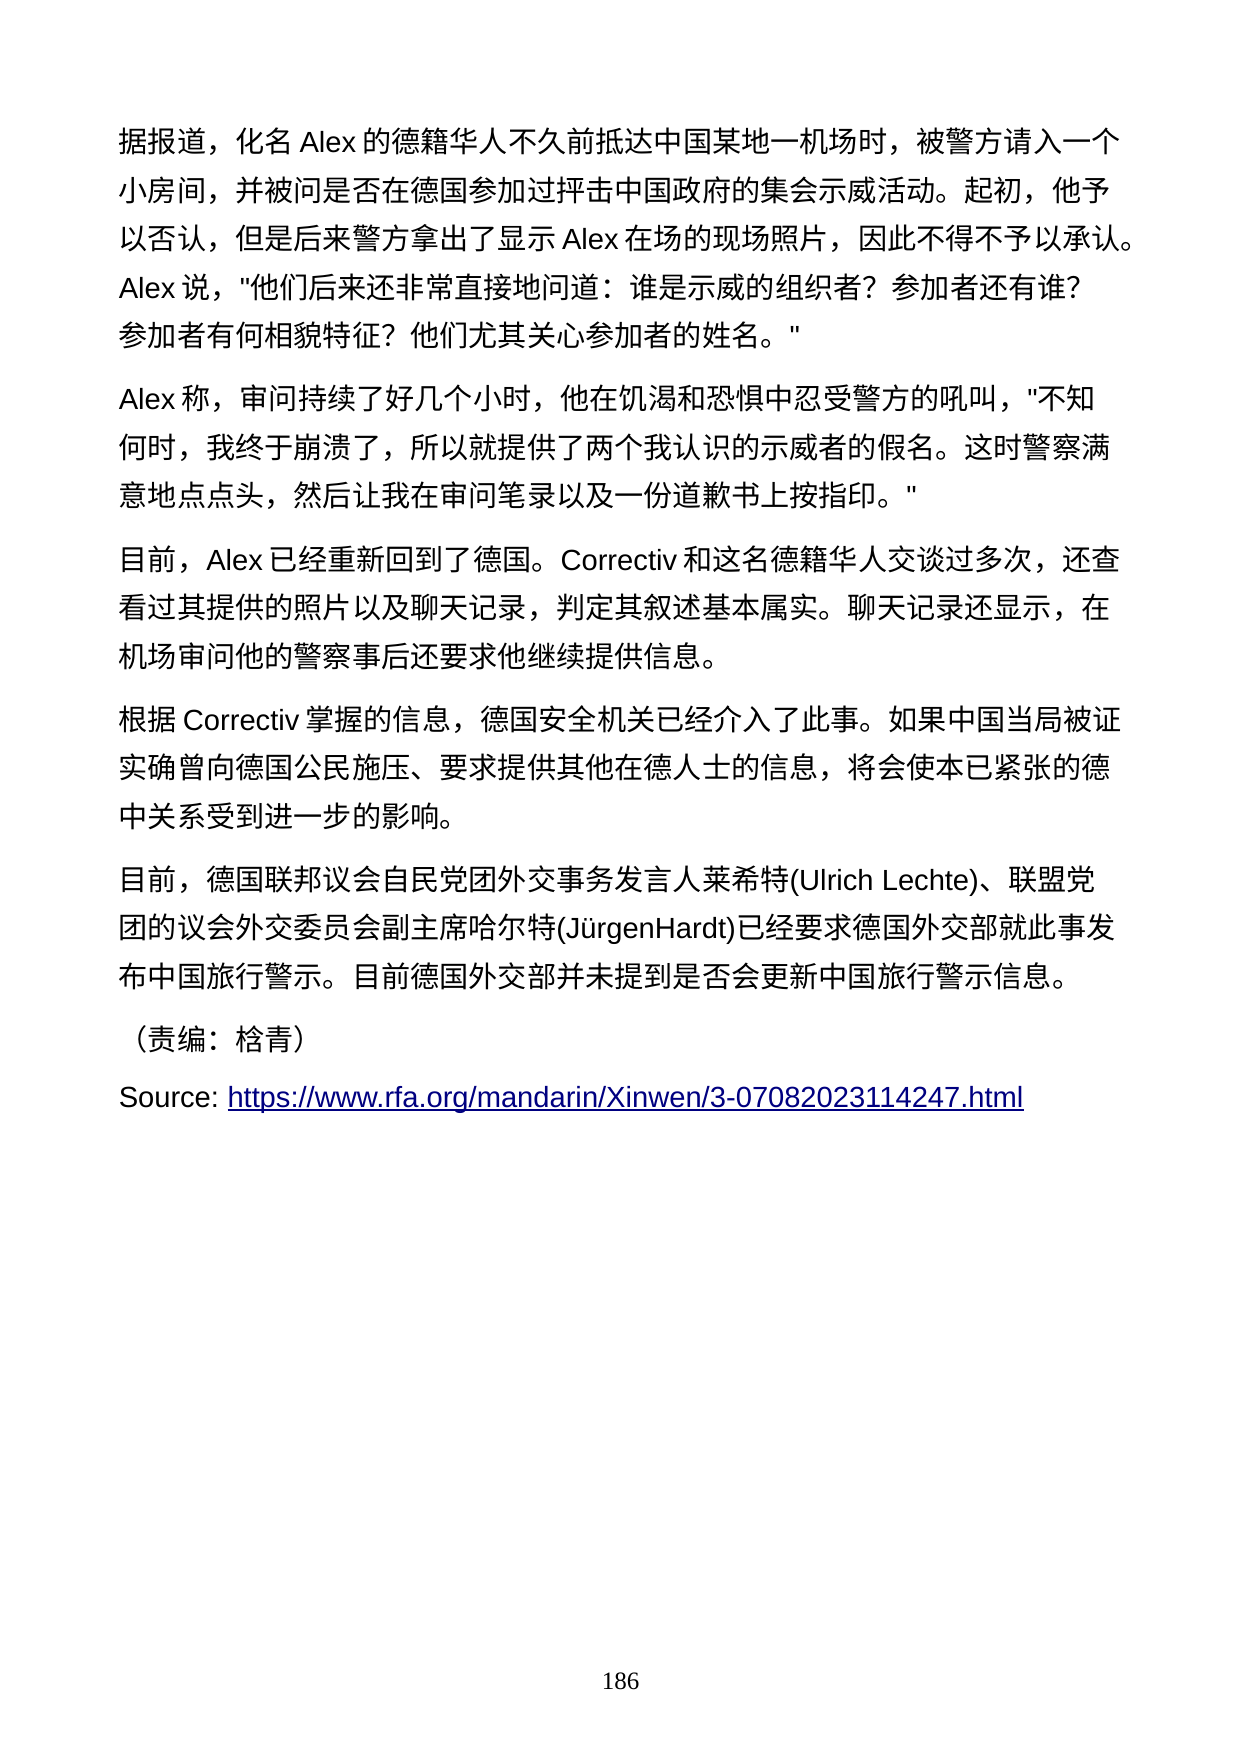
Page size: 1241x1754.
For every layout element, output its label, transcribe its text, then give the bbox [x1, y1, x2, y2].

text 目前，Alex已经重新回到了德国。Correctiv和这名德籍华人交谈过多次，还查看过其提供的照片以及聊天记录，判定其叙述基本属实。聊天记录还显示，在机场审问他的警察事后还要求他继续提供信息。 [118, 536, 1122, 675]
text 根据Correctiv掌握的信息，德国安全机关已经介入了此事。如果中国当局被证实确曾向德国公民施压、要求提供其他在德人士的信息，将会使本已紧张的德中关系受到进一步的影响。 [118, 696, 1122, 836]
text Alex称，审问持续了好几个小时，他在饥渴和恐惧中忍受警方的吼叫，"不知何时，我终于崩溃了，所以就提供了两个我认识的示威者的假名。这时警察满意地点点头，然后让我在审问笔录以及一份道歉书上按指印。" [118, 376, 1122, 515]
text 目前，德国联邦议会自民党团外交事务发言人莱希特(Ulrich Lechte)、联盟党团的议会外交委员会副主席哈尔特(JürgenHardt)已经要求德国外交部就此事发布中国旅行警示。目前德国外交部并未提到是否会更新中国旅行警示信息。 [118, 856, 1122, 996]
text （责编：梒青） [118, 1017, 1122, 1059]
text 据报道，化名Alex的德籍华人不久前抵达中国某地一机场时，被警方请入一个小房间，并被问是否在德国参加过抨击中国政府的集会示威活动。起初，他予以否认，但是后来警方拿出了显示Alex在场的现场照片，因此不得不予以承认。Alex说，"他们后来还非常直接地问道：谁是示威的组织者？参加者还有谁？参加者有何相貌特征？他们尤其关心参加者的姓名。" [118, 118, 1122, 355]
text Source: https://www.rfa.org/mandarin/Xinwen/3-07082023114247.html [118, 1080, 1122, 1113]
